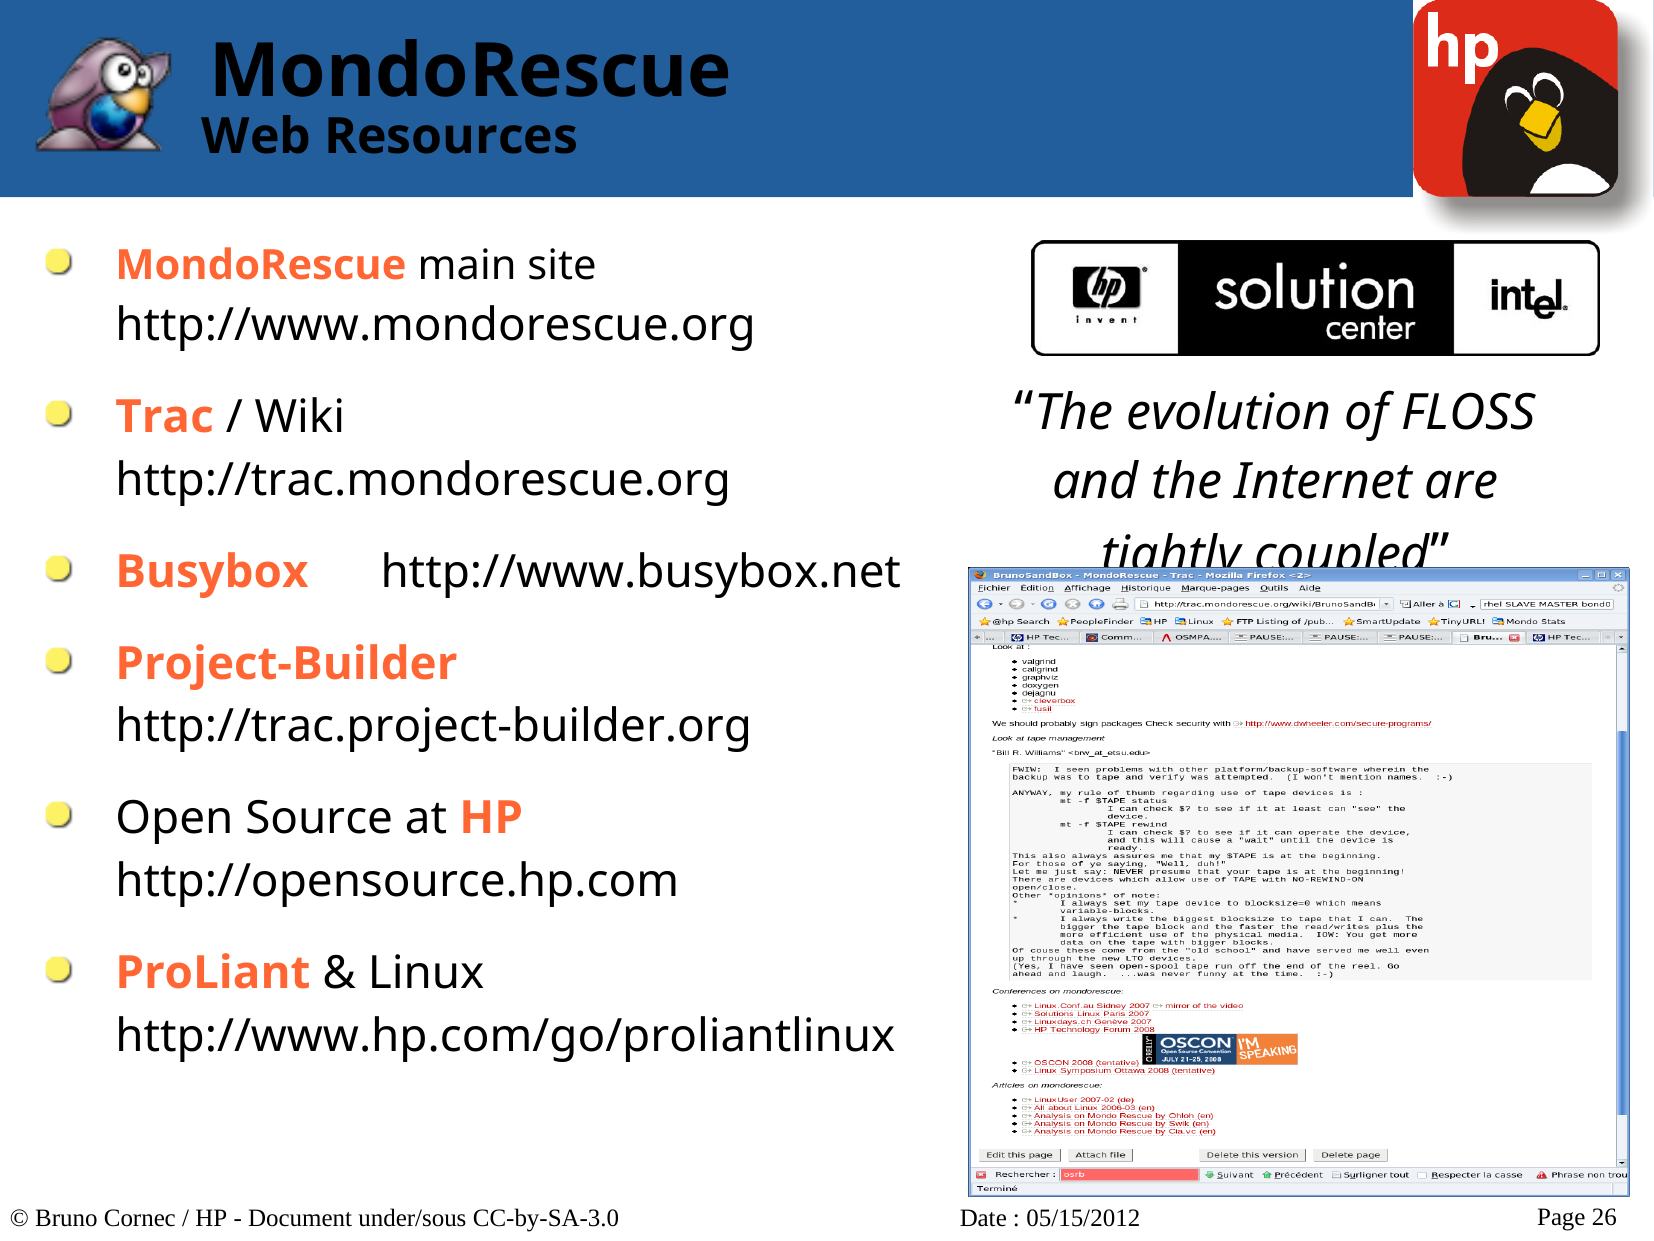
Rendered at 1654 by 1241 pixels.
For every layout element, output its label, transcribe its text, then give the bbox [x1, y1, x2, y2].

picture [968, 567, 1630, 1197]
text_box “The evolution of FLOSS and the Internet are tightly coupled” [1014, 371, 1643, 574]
picture [1031, 240, 1600, 356]
picture [1413, 0, 1654, 235]
title Web Resources [201, 32, 1191, 241]
list MondoRescue main site http://www.mondorescue.org Trac / Wiki http://trac.mondorescue.org Busybox http://www.busybox.net Project-Builderhttp://trac.project-builder.org Open Source at HPhttp://opensource.hp.com ProLiant & Linux http://www.hp.com/go/proliantlinux [32, 234, 934, 1195]
picture [0, 0, 211, 199]
